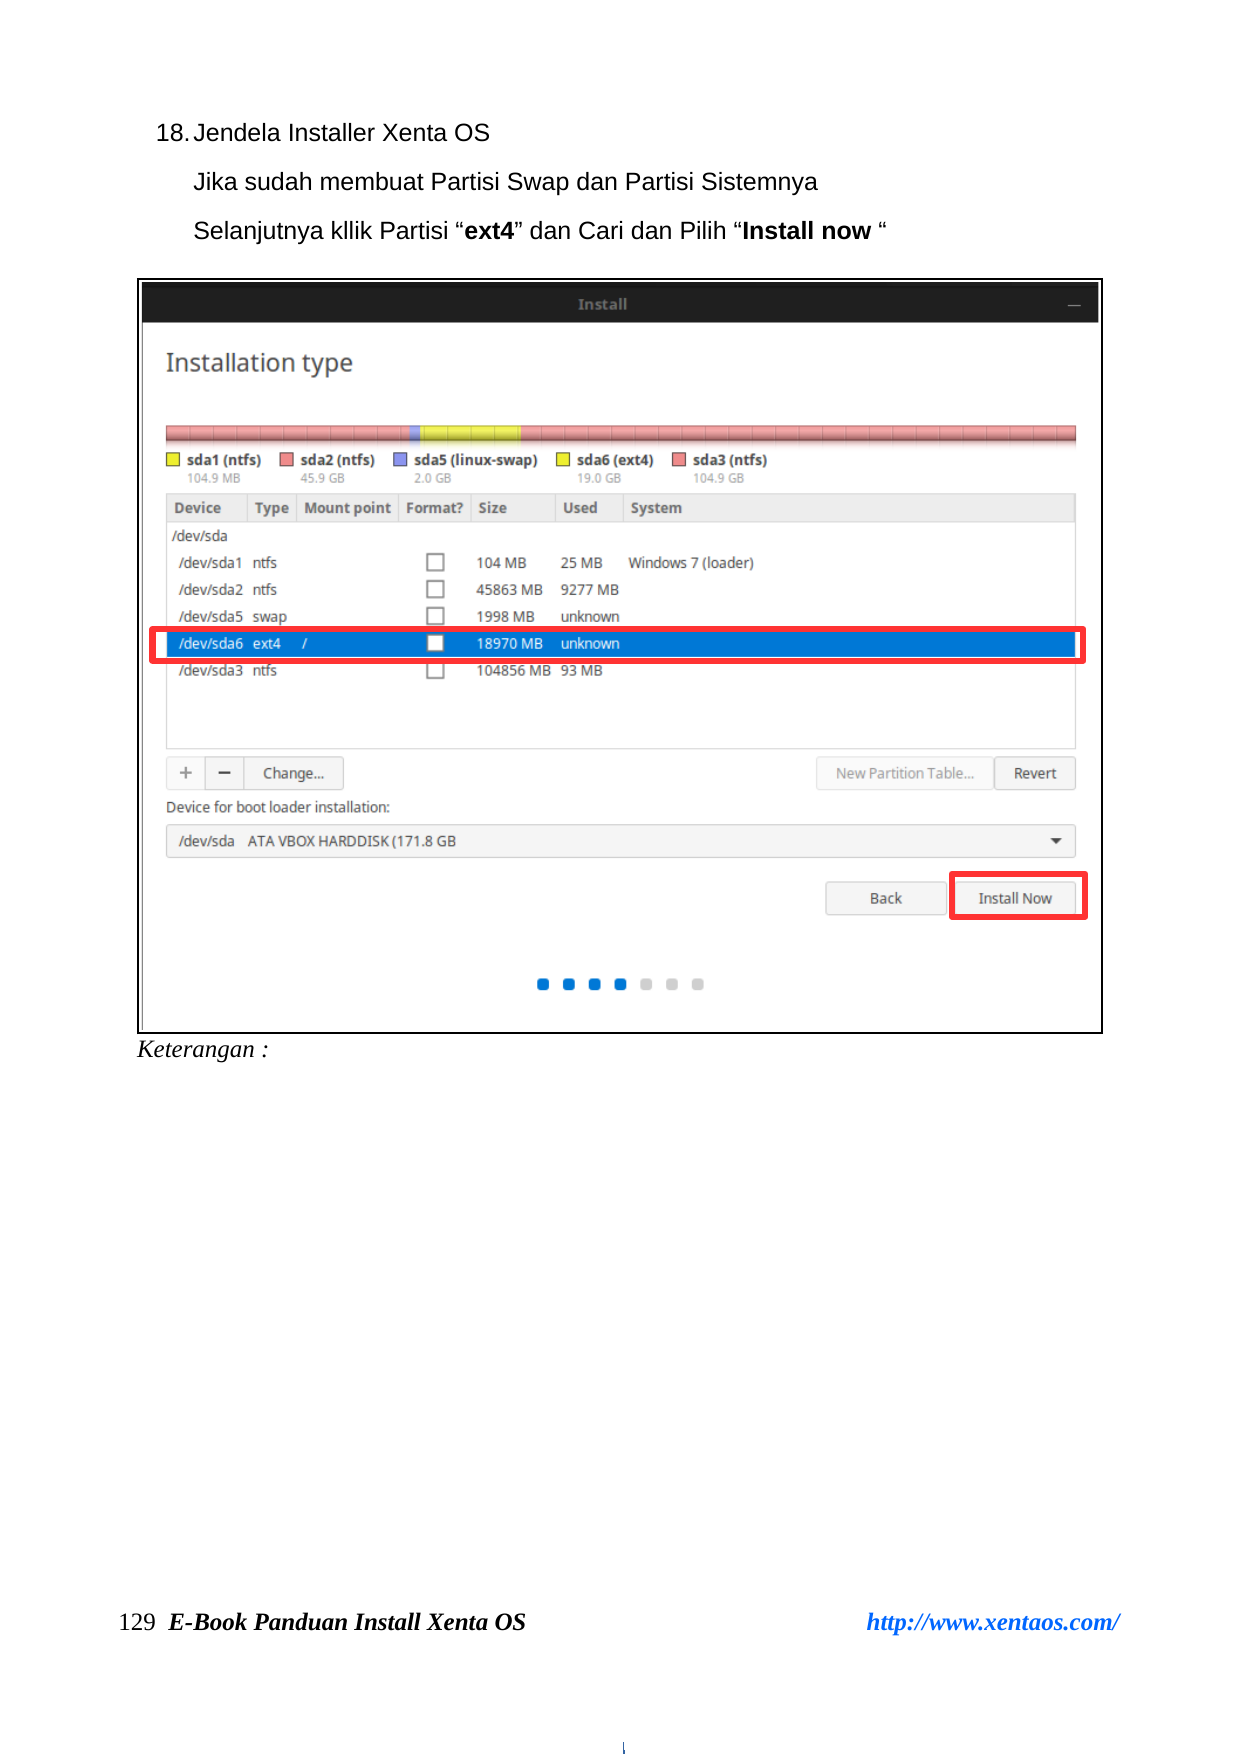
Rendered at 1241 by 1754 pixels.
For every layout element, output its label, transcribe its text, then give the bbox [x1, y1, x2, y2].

picture [141, 282, 1099, 1030]
text Keterangan : [137, 1034, 1103, 1063]
list Selanjutnya kllik Partisi “ext4” dan Cari dan Pilih “Install now “ [156, 216, 1122, 245]
list Jika sudah membuat Partisi Swap dan Partisi Sistemnya [156, 167, 1122, 196]
list Jendela Installer Xenta OS [156, 118, 1122, 147]
